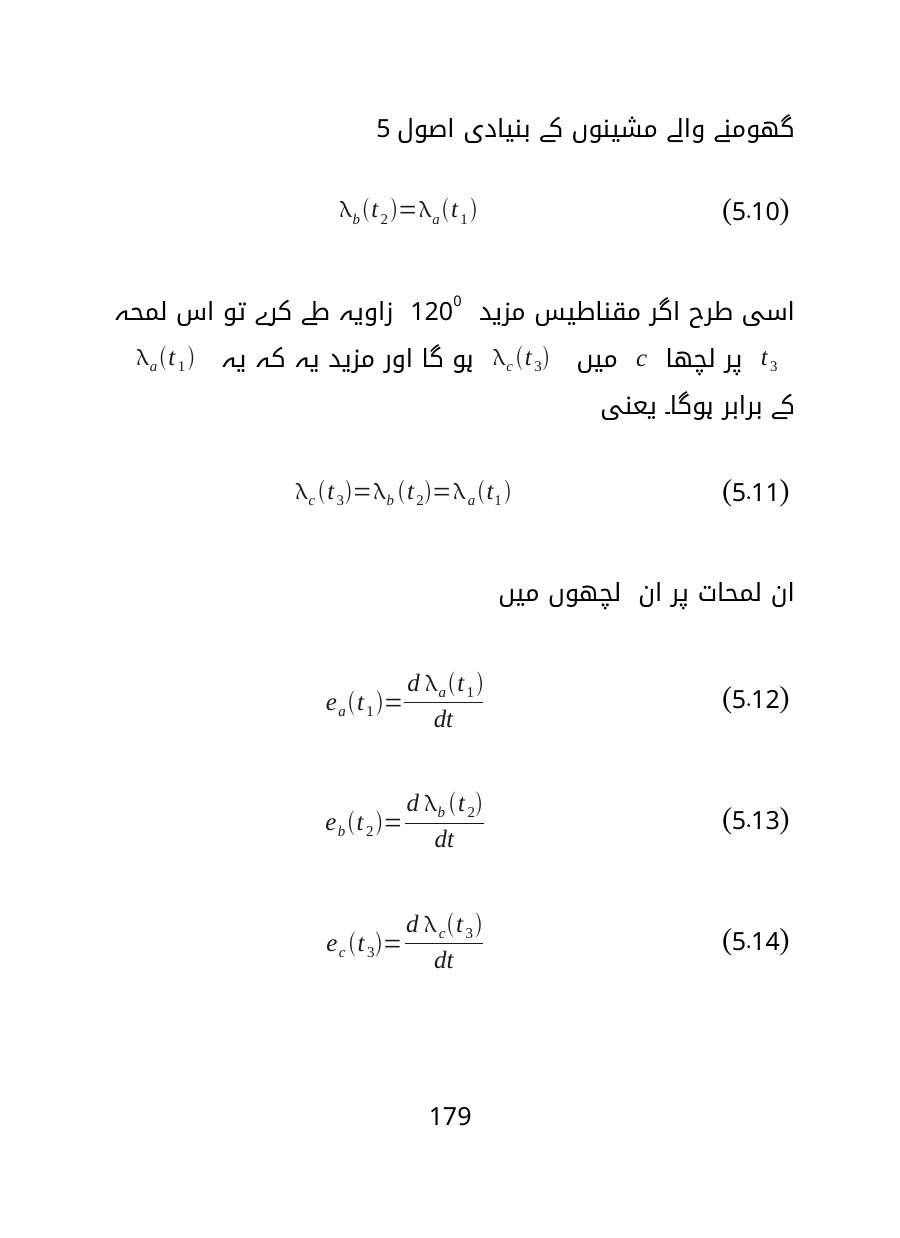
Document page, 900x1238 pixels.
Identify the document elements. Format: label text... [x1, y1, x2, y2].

text اسی طرح اگر مقناطیس مزید 1200 زاویہ طے کرے تو اس لمحہ پر لچھامیں ہو گا اور مزید یہ کہ یہ کے برابر ہوگا۔ یعنی [105, 288, 795, 430]
table_header (5.12) [697, 664, 795, 750]
table_header (5.13) [697, 784, 795, 871]
table_header (5.11) [693, 464, 795, 535]
table_header [105, 464, 692, 535]
table_header (5.14) [697, 905, 795, 991]
table_header [105, 905, 697, 991]
table_header [105, 183, 702, 254]
table_header [105, 664, 697, 750]
table_header (5.10) [702, 183, 795, 254]
table_header [105, 784, 697, 871]
text ان لمحات پر ان لچھوں میں [105, 569, 795, 617]
